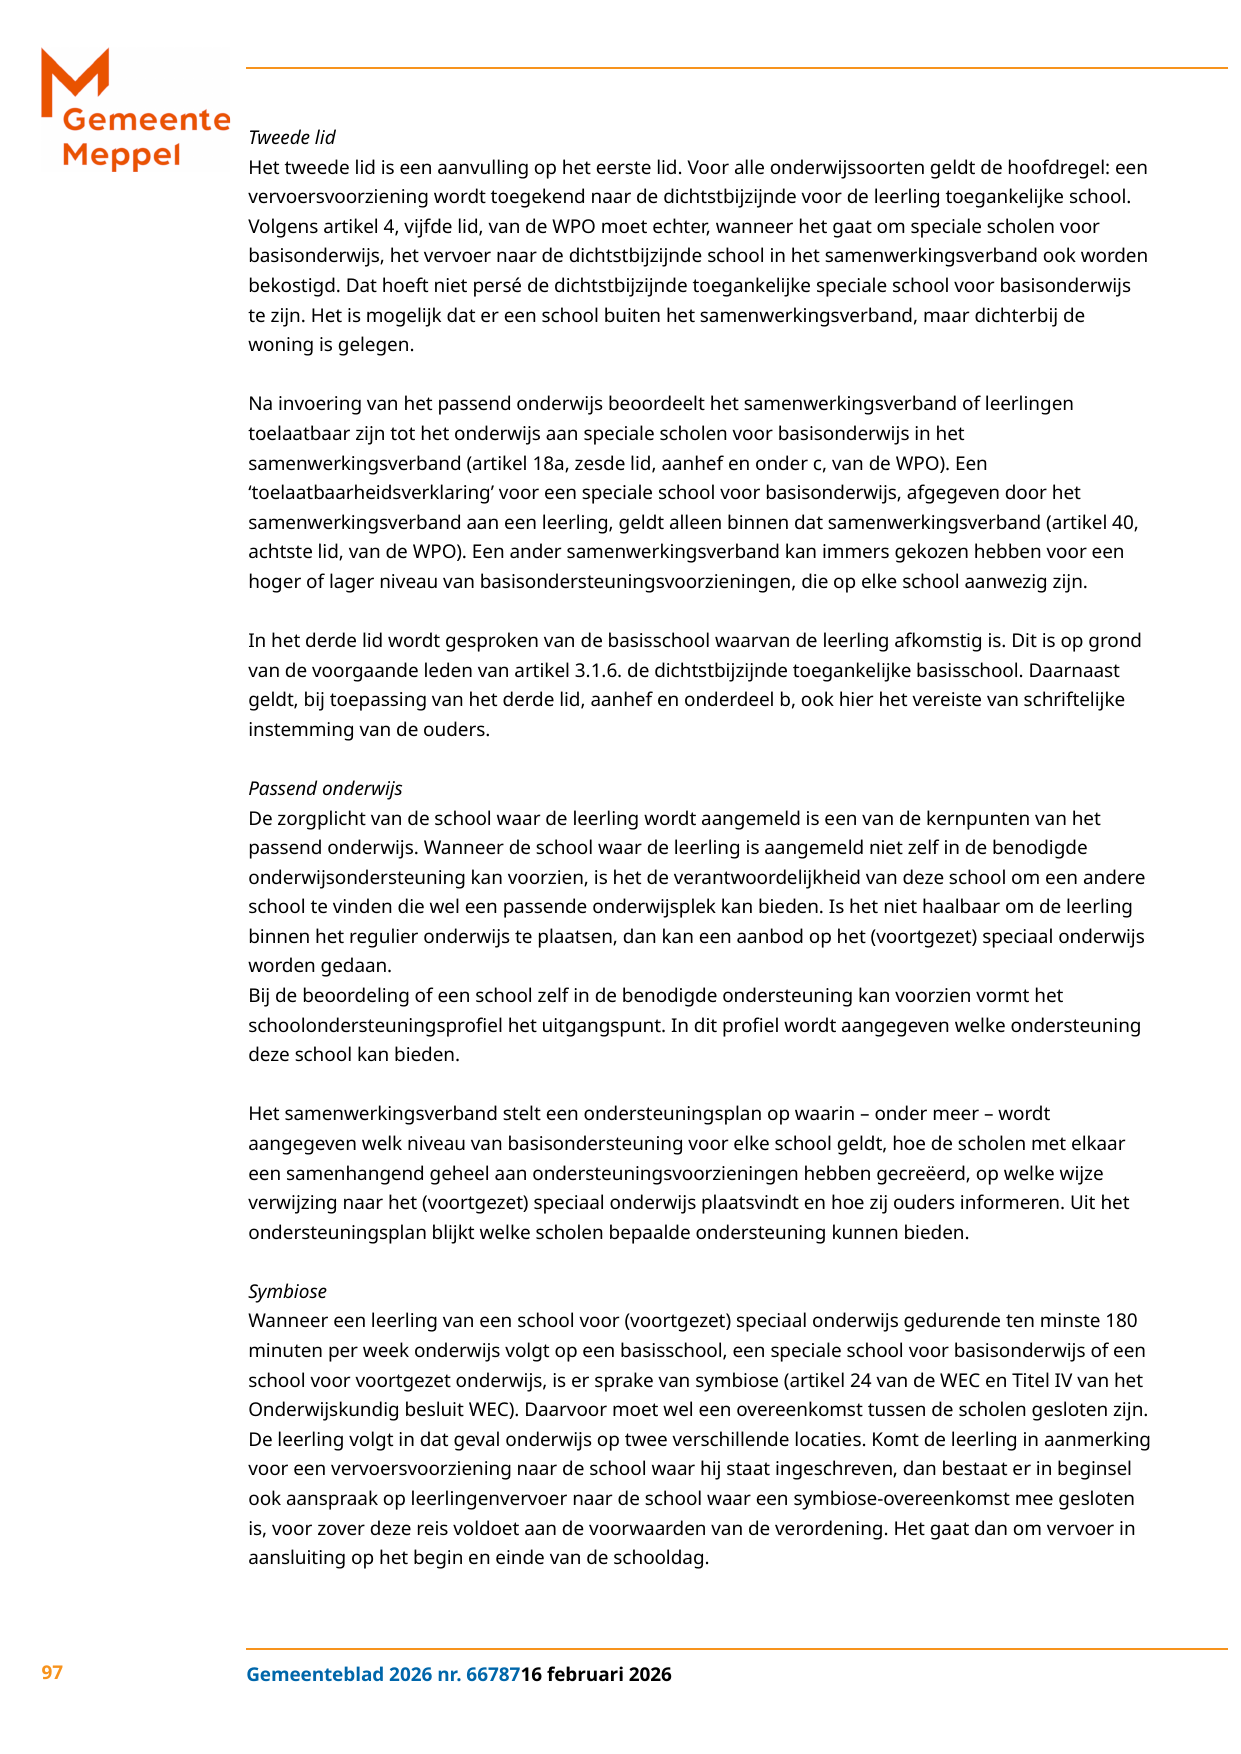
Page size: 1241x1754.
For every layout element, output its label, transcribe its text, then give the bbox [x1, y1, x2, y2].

text Passend onderwijs [248, 775, 1152, 801]
text De zorgplicht van de school waar de leerling wordt aangemeld is een van de kernpunten van het passend onderwijs. Wanneer de school waar de leerling is aangemeld niet zelf in de benodigde onderwijsondersteuning kan voorzien, is het de verantwoordelijkheid van deze school om een andere school te vinden die wel een passende onderwijsplek kan bieden. Is het niet haalbaar om de leerling binnen het regulier onderwijs te plaatsen, dan kan een aanbod op het (voortgezet) speciaal onderwijs worden gedaan. [248, 805, 1152, 978]
text In het derde lid wordt gesproken van de basisschool waarvan de leerling afkomstig is. Dit is op grond van de voorgaande leden van artikel 3.1.6. de dichtstbijzijnde toegankelijke basisschool. Daarnaast geldt, bij toepassing van het derde lid, aanhef en onderdeel b, ook hier het vereiste van schriftelijke instemming van de ouders. [248, 627, 1152, 742]
text Wanneer een leerling van een school voor (voortgezet) speciaal onderwijs gedurende ten minste 180 minuten per week onderwijs volgt op een basisschool, een speciale school voor basisonderwijs of een school voor voortgezet onderwijs, is er sprake van symbiose (artikel 24 van de WEC en Titel IV van het Onderwijskundig besluit WEC). Daarvoor moet wel een overeenkomst tussen de scholen gesloten zijn. De leerling volgt in dat geval onderwijs op twee verschillende locaties. Komt de leerling in aanmerking voor een vervoersvoorziening naar de school waar hij staat ingeschreven, dan bestaat er in beginsel ook aanspraak op leerlingenvervoer naar de school waar een symbiose-overeenkomst mee gesloten is, voor zover deze reis voldoet aan de voorwaarden van de verordening. Het gaat dan om vervoer in aansluiting op het begin en einde van de schooldag. [248, 1308, 1152, 1570]
text Na invoering van het passend onderwijs beoordeelt het samenwerkingsverband of leerlingen toelaatbaar zijn tot het onderwijs aan speciale scholen voor basisonderwijs in het samenwerkingsverband (artikel 18a, zesde lid, aanhef en onder c, van de WPO). Een ‘toelaatbaarheidsverklaring’ voor een speciale school voor basisonderwijs, afgegeven door het samenwerkingsverband aan een leerling, geldt alleen binnen dat samenwerkingsverband (artikel 40, achtste lid, van de WPO). Een ander samenwerkingsverband kan immers gekozen hebben voor een hoger of lager niveau van basisondersteuningsvoorzieningen, die op elke school aanwezig zijn. [248, 391, 1152, 594]
text Symbiose [248, 1278, 1152, 1304]
text Bij de beoordeling of een school zelf in de benodigde ondersteuning kan voorzien vormt het schoolondersteuningsprofiel het uitgangspunt. In dit profiel wordt aangegeven welke ondersteuning deze school kan bieden. [248, 982, 1152, 1067]
text Het samenwerkingsverband stelt een ondersteuningsplan op waarin – onder meer – wordt aangegeven welk niveau van basisondersteuning voor elke school geldt, hoe de scholen met elkaar een samenhangend geheel aan ondersteuningsvoorzieningen hebben gecreëerd, op welke wijze verwijzing naar het (voortgezet) speciaal onderwijs plaatsvindt en hoe zij ouders informeren. Uit het ondersteuningsplan blijkt welke scholen bepaalde ondersteuning kunnen bieden. [248, 1101, 1152, 1245]
text Tweede lid [248, 124, 1152, 150]
text Het tweede lid is een aanvulling op het eerste lid. Voor alle onderwijssoorten geldt de hoofdregel: een vervoersvoorziening wordt toegekend naar de dichtstbijzijnde voor de leerling toegankelijke school. Volgens artikel 4, vijfde lid, van de WPO moet echter, wanneer het gaat om speciale scholen voor basisonderwijs, het vervoer naar de dichtstbijzijnde school in het samenwerkingsverband ook worden bekostigd. Dat hoeft niet persé de dichtstbijzijnde toegankelijke speciale school voor basisonderwijs te zijn. Het is mogelijk dat er een school buiten het samenwerkingsverband, maar dichterbij de woning is gelegen. [248, 154, 1152, 357]
picture [41, 47, 231, 172]
